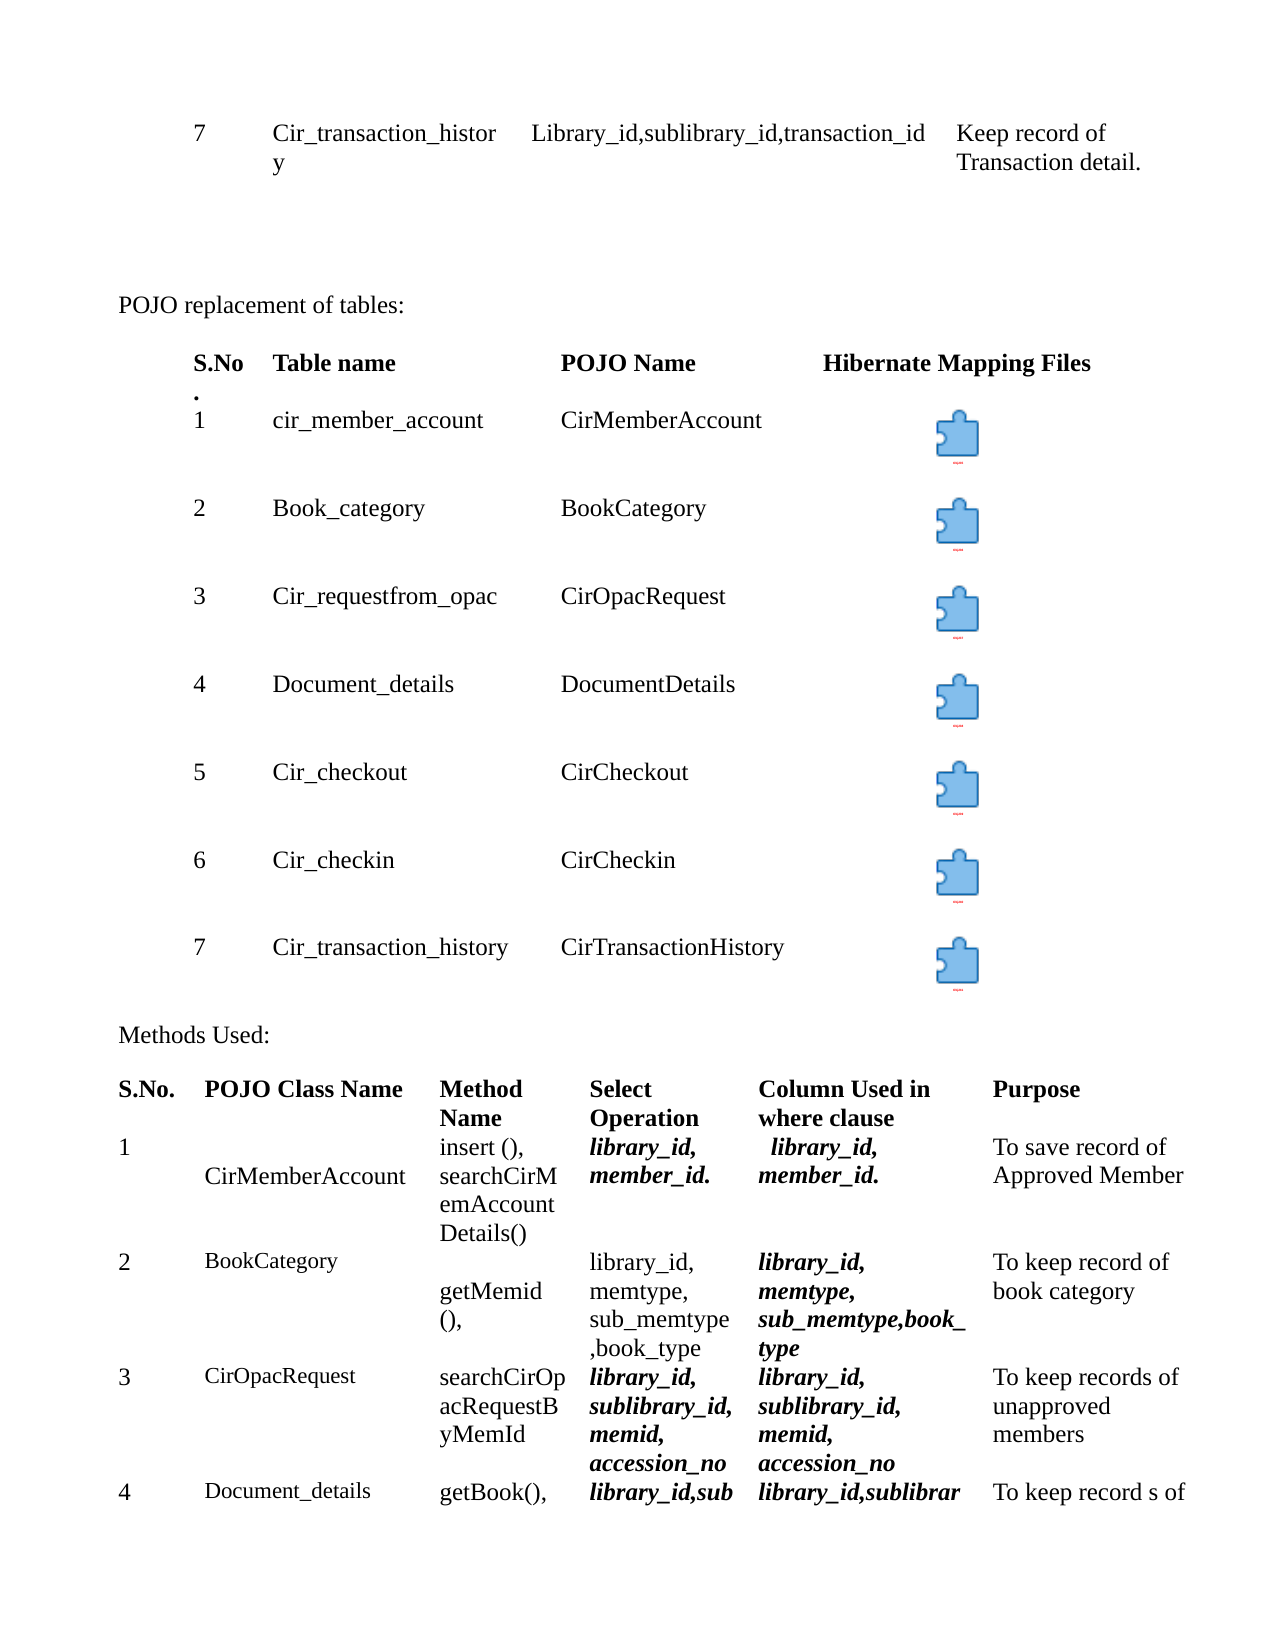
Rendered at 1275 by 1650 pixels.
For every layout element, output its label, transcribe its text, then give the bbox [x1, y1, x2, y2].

table_cell 3 [182, 581, 261, 669]
table_cell Cir_checkin [261, 845, 549, 932]
table_cell [812, 669, 1104, 757]
table_cell [812, 406, 1104, 493]
table_cell 1 [107, 1132, 193, 1247]
table_cell CirCheckout [549, 757, 812, 845]
table_cell getBook(), [428, 1477, 578, 1506]
table_cell Book_category [261, 494, 549, 581]
table_cell library_id, sublibrary_id, memid, accession_no [578, 1362, 747, 1477]
table_cell CirMemberAccount [193, 1132, 428, 1247]
table_cell library_id, sublibrary_id, memid, accession_no [747, 1362, 981, 1477]
table_cell CirOpacRequest [193, 1362, 428, 1477]
table_header S.No. [107, 1074, 193, 1132]
table_cell To save record of Approved Member [981, 1132, 1218, 1247]
table_cell 4 [107, 1477, 193, 1506]
table_cell Keep record of Transaction detail. [945, 118, 1168, 176]
table_cell insert (), searchCirMemAccountDetails() [428, 1132, 578, 1247]
table_cell Cir_requestfrom_opac [261, 581, 549, 669]
table_cell [812, 581, 1104, 669]
table_cell 7 [182, 118, 261, 176]
table_cell library_id,sub [578, 1477, 747, 1506]
table_cell 7 [182, 933, 261, 1020]
table_cell BookCategory [193, 1247, 428, 1362]
table_cell library_id, member_id. [747, 1132, 981, 1247]
table_cell CirTransactionHistory [549, 933, 812, 1020]
table_header Select Operation [578, 1074, 747, 1132]
table_cell 3 [107, 1362, 193, 1477]
table_cell library_id, memtype, sub_memtype,book_type [747, 1247, 981, 1362]
table_cell CirOpacRequest [549, 581, 812, 669]
table_header S.No. [182, 348, 261, 406]
text Methods Used: [118, 1020, 1157, 1049]
table_cell CirMemberAccount [549, 406, 812, 493]
table_cell BookCategory [549, 494, 812, 581]
table_cell library_id,sublibrar [747, 1477, 981, 1506]
table_header Column Used in where clause [747, 1074, 981, 1132]
table_cell Cir_checkout [261, 757, 549, 845]
table_header Hibernate Mapping Files [812, 348, 1104, 406]
table_cell DocumentDetails [549, 669, 812, 757]
table_cell To keep record s of [981, 1477, 1218, 1506]
table_cell CirCheckin [549, 845, 812, 932]
table_cell Document_details [193, 1477, 428, 1506]
table_cell cir_member_account [261, 406, 549, 493]
table_cell getMemid (), [428, 1247, 578, 1362]
table_cell [812, 494, 1104, 581]
table_cell Cir_transaction_history [261, 933, 549, 1020]
table_header Table name [261, 348, 549, 406]
table_cell searchCirOpacRequestByMemId [428, 1362, 578, 1477]
table_cell Cir_transaction_history [261, 118, 520, 176]
table_cell [812, 757, 1104, 845]
table_cell [812, 845, 1104, 932]
table_cell To keep record of book category [981, 1247, 1218, 1362]
table_header Purpose [981, 1074, 1218, 1132]
table_cell Library_id,sublibrary_id,transaction_id [520, 118, 945, 176]
table_cell library_id, member_id. [578, 1132, 747, 1247]
table_cell 6 [182, 845, 261, 932]
table_header POJO Class Name [193, 1074, 428, 1132]
table_header Method Name [428, 1074, 578, 1132]
table_cell 1 [182, 406, 261, 493]
table_cell [812, 933, 1104, 1020]
table_header POJO Name [549, 348, 812, 406]
list POJO replacement of tables: [118, 291, 1157, 319]
table_cell library_id, memtype, sub_memtype,book_type [578, 1247, 747, 1362]
table_cell 5 [182, 757, 261, 845]
table_cell 2 [182, 494, 261, 581]
table_cell To keep records of unapproved members [981, 1362, 1218, 1477]
table_cell 4 [182, 669, 261, 757]
table_cell Document_details [261, 669, 549, 757]
table_cell 2 [107, 1247, 193, 1362]
